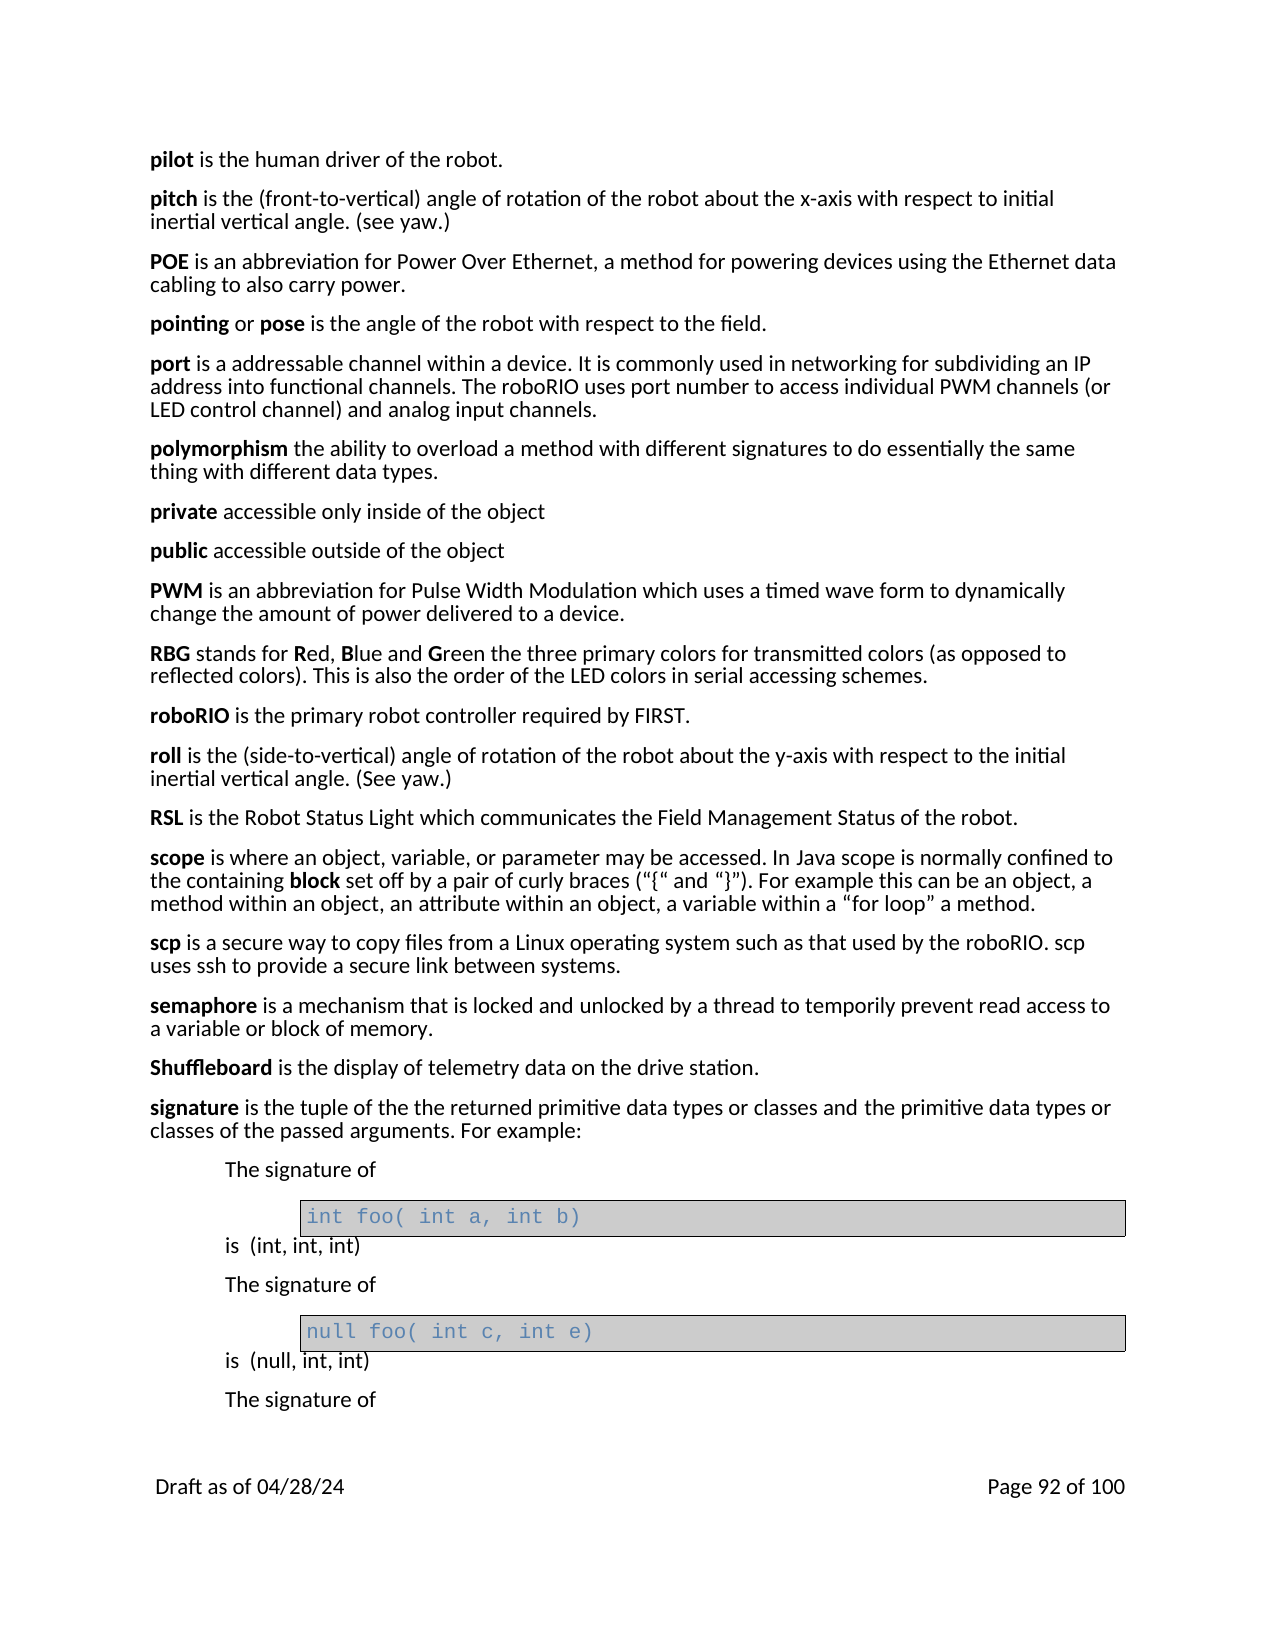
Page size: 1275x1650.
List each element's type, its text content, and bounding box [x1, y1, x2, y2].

text Shuffleboard is the display of telemetry data on the drive station. [150, 1058, 1125, 1081]
text The signature of [150, 1276, 1125, 1298]
text RBG stands for Red, Blue and Green the three primary colors for transmitted colors (as opposed to reflected colors). This is also the order of the LED colors in serial accessing schemes. [150, 644, 1125, 689]
text polymorphism the ability to overload a method with different signatures to do essentially the same thing with different data types. [150, 439, 1125, 485]
text The signature of [150, 1391, 1125, 1413]
text int foo( int a, int b) [301, 1201, 1125, 1236]
text The signature of [150, 1160, 1125, 1183]
text null foo( int c, int e) [301, 1316, 1125, 1351]
text port is a addressable channel within a device. It is commonly used in networking for subdividing an IP address into functional channels. The roboRIO uses port number to access individual PWM channels (or LED control channel) and analog input channels. [150, 354, 1125, 423]
text pitch is the (front-to-vertical) angle of rotation of the robot about the x-axis with respect to initial inertial vertical angle. (see yaw.) [150, 189, 1125, 235]
text PWM is an abbreviation for Pulse Width Modulation which uses a timed wave form to dynamically change the amount of power delivered to a device. [150, 581, 1125, 627]
text roll is the (side-to-vertical) angle of rotation of the robot about the y-axis with respect to the initial inertial vertical angle. (See yaw.) [150, 746, 1125, 792]
text public accessible outside of the object [150, 542, 1125, 564]
text RSL is the Robot Status Light which communicates the Field Management Status of the robot. [150, 808, 1125, 831]
text private accessible only inside of the object [150, 502, 1125, 525]
text pointing or pose is the angle of the robot with respect to the field. [150, 314, 1125, 337]
text POE is an abbreviation for Power Over Ethernet, a method for powering devices using the Ethernet data cabling to also carry power. [150, 252, 1125, 298]
text scope is where an object, variable, or parameter may be accessed. In Java scope is normally confined to the containing block set off by a pair of curly braces (“{“ and “}”). For example this can be an object, a method within an object, an attribute within an object, a variable within a “for loop” a method. [150, 848, 1125, 917]
text is (null, int, int) [150, 1351, 1125, 1374]
text semaphore is a mechanism that is locked and unlocked by a thread to temporily prevent read access to a variable or block of memory. [150, 996, 1125, 1042]
text pilot is the human driver of the robot. [150, 150, 1125, 173]
text roboRIO is the primary robot controller required by FIRST. [150, 706, 1125, 729]
text scp is a secure way to copy files from a Linux operating system such as that used by the roboRIO. scp uses ssh to provide a secure link between systems. [150, 933, 1125, 979]
text is (int, int, int) [150, 1236, 1125, 1259]
text signature is the tuple of the the returned primitive data types or classes and the primitive data types or classes of the passed arguments. For example: [150, 1098, 1125, 1144]
